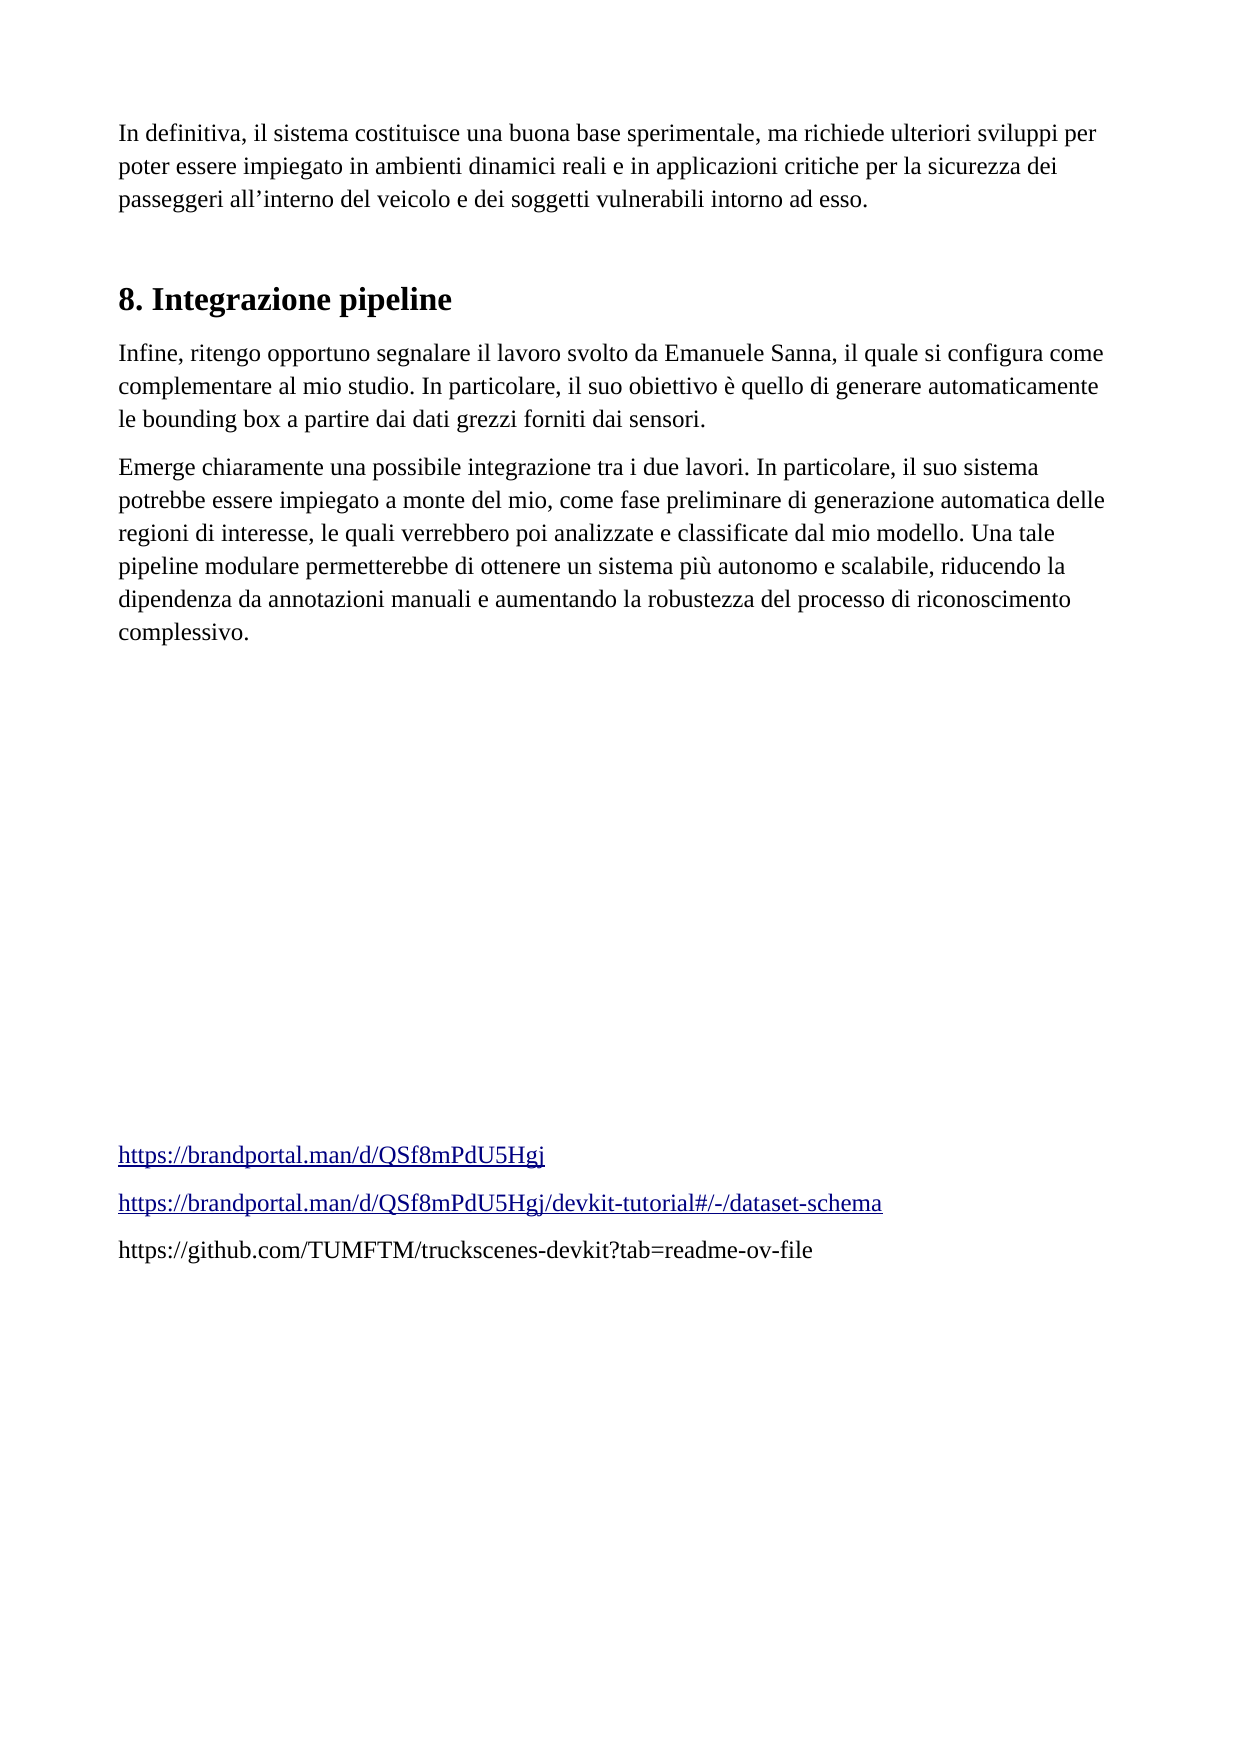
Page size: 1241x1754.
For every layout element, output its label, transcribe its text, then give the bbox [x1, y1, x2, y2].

text In definitiva, il sistema costituisce una buona base sperimentale, ma richiede ulteriori sviluppi per poter essere impiegato in ambienti dinamici reali e in applicazioni critiche per la sicurezza dei passeggeri all’interno del veicolo e dei soggetti vulnerabili intorno ad esso. [118, 118, 1122, 213]
text Infine, ritengo opportuno segnalare il lavoro svolto da Emanuele Sanna, il quale si configura come complementare al mio studio. In particolare, il suo obiettivo è quello di generare automaticamente le bounding box a partire dai dati grezzi forniti dai sensori. [118, 338, 1122, 433]
text 8. Integrazione pipeline [118, 279, 1122, 318]
text https://github.com/TUMFTM/truckscenes-devkit?tab=readme-ov-file [118, 1236, 1122, 1264]
text Emerge chiaramente una possibile integrazione tra i due lavori. In particolare, il suo sistema potrebbe essere impiegato a monte del mio, come fase preliminare di generazione automatica delle regioni di interesse, le quali verrebbero poi analizzate e classificate dal mio modello. Una tale pipeline modulare permetterebbe di ottenere un sistema più autonomo e scalabile, riducendo la dipendenza da annotazioni manuali e aumentando la robustezza del processo di riconoscimento complessivo. [118, 452, 1122, 646]
text https://brandportal.man/d/QSf8mPdU5Hgj [118, 1140, 1122, 1169]
text https://brandportal.man/d/QSf8mPdU5Hgj/devkit-tutorial#/-/dataset-schema [118, 1188, 1122, 1217]
